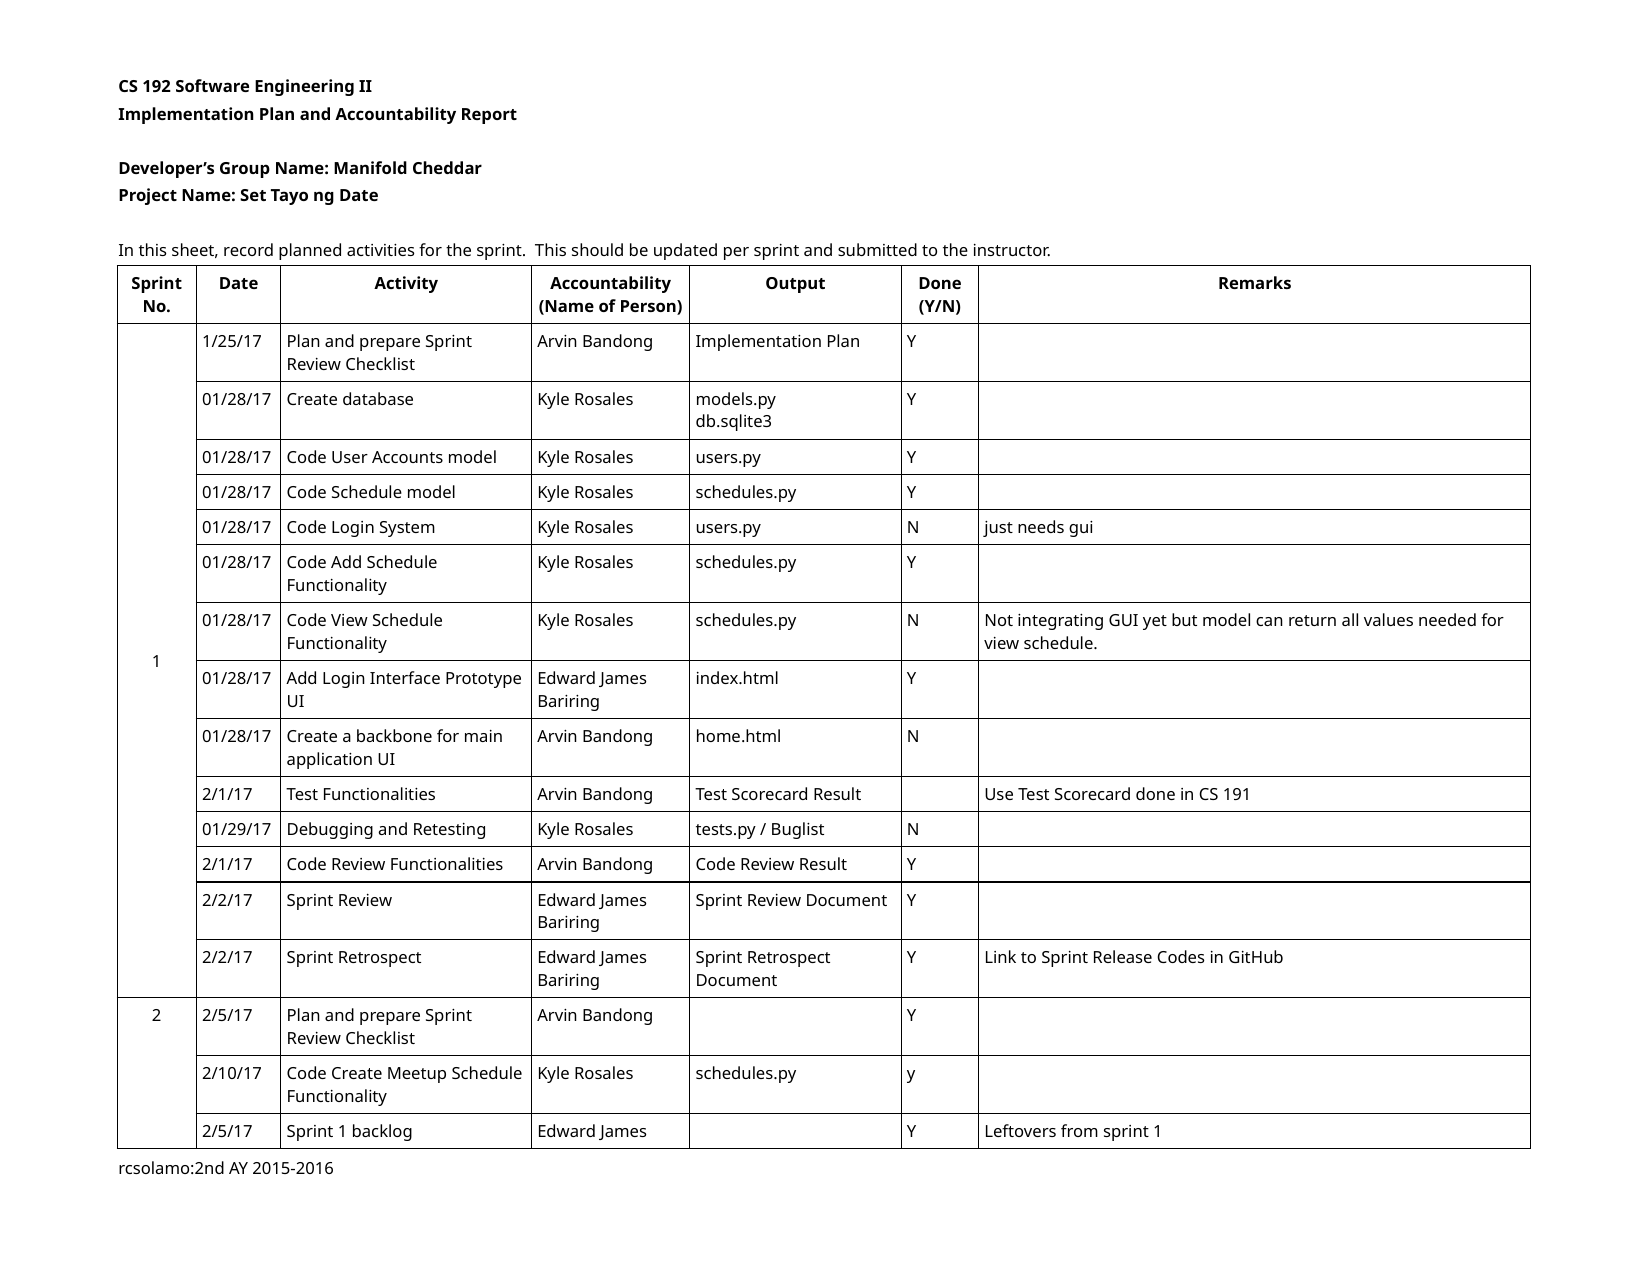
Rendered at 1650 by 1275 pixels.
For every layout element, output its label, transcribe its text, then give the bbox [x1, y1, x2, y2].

table_cell Arvin Bandong [532, 998, 689, 1055]
table_header Accountability (Name of Person) [532, 266, 689, 323]
table_cell models.py db.sqlite3 [690, 382, 901, 438]
table_cell Edward James Bariring [532, 940, 689, 997]
table_cell Code View Schedule Functionality [281, 603, 531, 660]
table_cell 01/28/17 [197, 510, 280, 544]
table_cell 01/29/17 [197, 812, 280, 846]
table_cell Y [902, 883, 978, 939]
table_cell [902, 777, 978, 811]
table_cell Use Test Scorecard done in CS 191 [979, 777, 1530, 811]
table_cell [979, 847, 1530, 881]
table_cell 01/28/17 [197, 603, 280, 660]
table_cell Code Create Meetup Schedule Functionality [281, 1056, 531, 1113]
table_cell Test Scorecard Result [690, 777, 901, 811]
table_cell users.py [690, 440, 901, 474]
table_cell 2/2/17 [197, 883, 280, 939]
table_cell N [902, 812, 978, 846]
table_cell schedules.py [690, 545, 901, 602]
table_cell just needs gui [979, 510, 1530, 544]
table_cell Code Login System [281, 510, 531, 544]
table_cell 01/28/17 [197, 440, 280, 474]
table_cell Y [902, 998, 978, 1055]
table_header Output [690, 266, 901, 323]
table_cell Y [902, 661, 978, 718]
table_cell Plan and prepare Sprint Review Checklist [281, 998, 531, 1055]
table_cell schedules.py [690, 475, 901, 509]
table_cell Kyle Rosales [532, 440, 689, 474]
table_cell Kyle Rosales [532, 510, 689, 544]
table_cell Debugging and Retesting [281, 812, 531, 846]
table_cell Edward James Bariring [532, 661, 689, 718]
table_cell [979, 1056, 1530, 1113]
table_cell 2/2/17 [197, 940, 280, 997]
table_cell Implementation Plan [690, 324, 901, 381]
table_cell [979, 719, 1530, 776]
table_cell Y [902, 940, 978, 997]
table_cell Create database [281, 382, 531, 438]
table_header Done (Y/N) [902, 266, 978, 323]
table_cell 01/28/17 [197, 382, 280, 438]
table_cell 2/10/17 [197, 1056, 280, 1113]
table_cell 2/1/17 [197, 777, 280, 811]
table_cell Sprint Retrospect Document [690, 940, 901, 997]
table_cell [690, 1114, 901, 1148]
table_cell 01/28/17 [197, 475, 280, 509]
table_cell [690, 998, 901, 1055]
table_cell home.html [690, 719, 901, 776]
table_cell Kyle Rosales [532, 1056, 689, 1113]
table_cell users.py [690, 510, 901, 544]
table_cell Kyle Rosales [532, 545, 689, 602]
table_cell Code Review Result [690, 847, 901, 881]
table_cell Arvin Bandong [532, 719, 689, 776]
table_cell 2/5/17 [197, 1114, 280, 1148]
table_header Sprint No. [118, 266, 196, 323]
table_cell Test Functionalities [281, 777, 531, 811]
text Project Name: Set Tayo ng Date [118, 184, 1532, 206]
table_cell 1/25/17 [197, 324, 280, 381]
table_cell Kyle Rosales [532, 475, 689, 509]
table_cell Arvin Bandong [532, 324, 689, 381]
table_cell Y [902, 475, 978, 509]
table_cell 2/1/17 [197, 847, 280, 881]
table_cell [979, 440, 1530, 474]
table_cell Add Login Interface Prototype UI [281, 661, 531, 718]
text Implementation Plan and Accountability Report [118, 102, 1532, 125]
table_cell [979, 661, 1530, 718]
table_cell tests.py / Buglist [690, 812, 901, 846]
table_cell Leftovers from sprint 1 [979, 1114, 1530, 1148]
table_cell [979, 545, 1530, 602]
table_header Remarks [979, 266, 1530, 323]
table_cell Create a backbone for main application UI [281, 719, 531, 776]
text CS 192 Software Engineering II [118, 75, 1532, 98]
table_cell Kyle Rosales [532, 382, 689, 438]
table_cell Edward James [532, 1114, 689, 1148]
table_cell Sprint Retrospect [281, 940, 531, 997]
table_cell Y [902, 440, 978, 474]
table_cell Code Schedule model [281, 475, 531, 509]
table_cell [979, 382, 1530, 438]
table_cell [979, 998, 1530, 1055]
table_cell Sprint Review Document [690, 883, 901, 939]
table_cell Arvin Bandong [532, 847, 689, 881]
table_cell Y [902, 1114, 978, 1148]
table_cell 2 [118, 998, 196, 1148]
table_cell Y [902, 382, 978, 438]
table_cell 01/28/17 [197, 719, 280, 776]
table_cell Edward James Bariring [532, 883, 689, 939]
table_cell Kyle Rosales [532, 812, 689, 846]
table_cell N [902, 603, 978, 660]
text In this sheet, record planned activities for the sprint. This should be updated per sprint and submitted to the instructor. [118, 238, 1532, 261]
table_cell Arvin Bandong [532, 777, 689, 811]
table_cell [979, 475, 1530, 509]
table_cell index.html [690, 661, 901, 718]
table_cell Y [902, 545, 978, 602]
table_cell Kyle Rosales [532, 603, 689, 660]
table_header Date [197, 266, 280, 323]
table_cell 01/28/17 [197, 545, 280, 602]
table_cell 1 [118, 324, 196, 997]
table_cell Code User Accounts model [281, 440, 531, 474]
table_cell N [902, 510, 978, 544]
table_cell Sprint Review [281, 883, 531, 939]
table_cell Code Review Functionalities [281, 847, 531, 881]
table_cell schedules.py [690, 1056, 901, 1113]
table_cell Y [902, 847, 978, 881]
table_cell 2/5/17 [197, 998, 280, 1055]
table_cell Plan and prepare Sprint Review Checklist [281, 324, 531, 381]
table_cell Code Add Schedule Functionality [281, 545, 531, 602]
table_cell [979, 883, 1530, 939]
table_cell schedules.py [690, 603, 901, 660]
table_cell 01/28/17 [197, 661, 280, 718]
table_cell Not integrating GUI yet but model can return all values needed for view schedule. [979, 603, 1530, 660]
table_cell [979, 812, 1530, 846]
table_cell Y [902, 324, 978, 381]
table_cell N [902, 719, 978, 776]
table_cell Link to Sprint Release Codes in GitHub [979, 940, 1530, 997]
table_cell [979, 324, 1530, 381]
table_header Activity [281, 266, 531, 323]
table_cell y [902, 1056, 978, 1113]
table_cell Sprint 1 backlog [281, 1114, 531, 1148]
text Developer’s Group Name: Manifold Cheddar [118, 157, 1532, 179]
